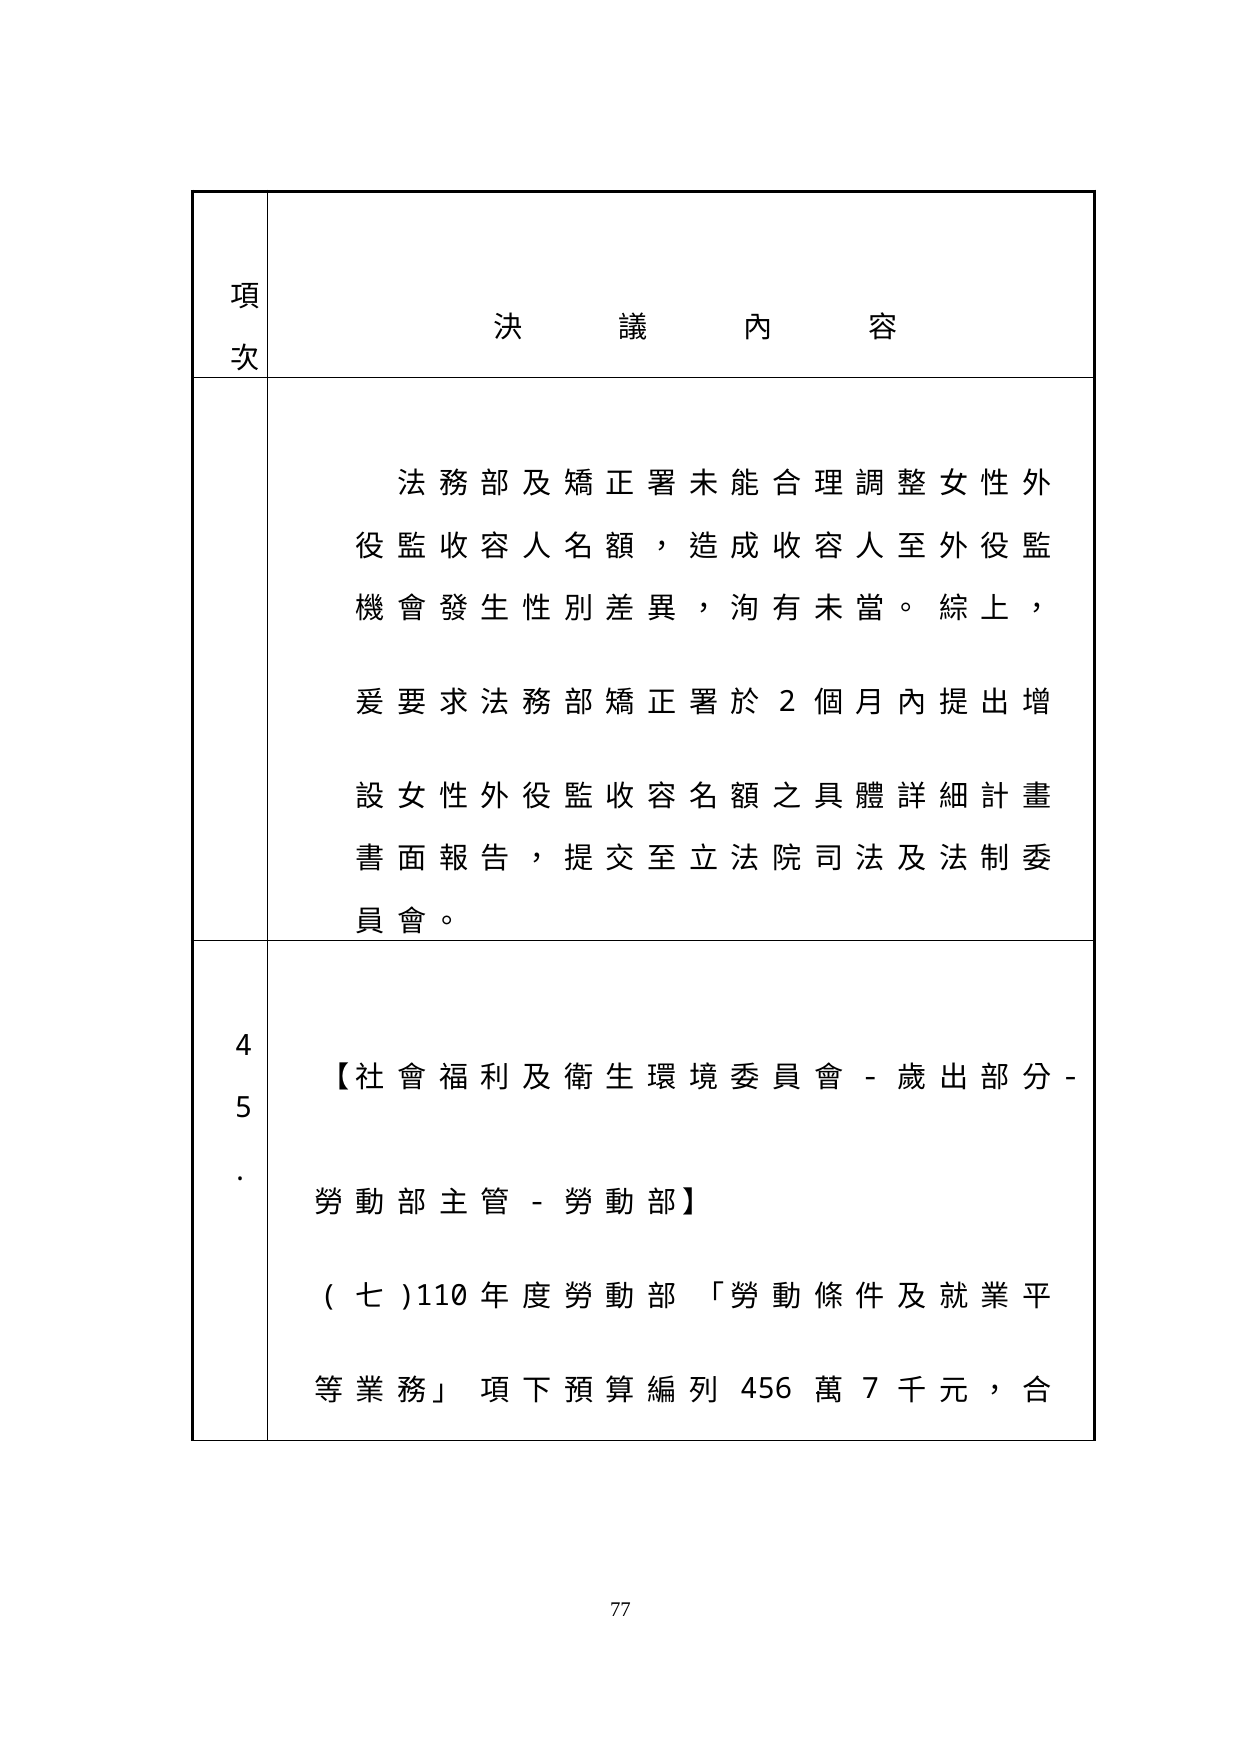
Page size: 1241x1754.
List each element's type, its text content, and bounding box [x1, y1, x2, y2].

table_header 項次 [194, 193, 267, 377]
table_cell 法務部及矯正署未能合理調整女性外役監收容人名額，造成收容人至外役監機會發生性別差異，洵有未當。綜上，爰要求法務部矯正署於2個月內提出增設女性外役監收容名額之具體詳細計畫書面報告，提交至立法院司法及法制委員會。 [268, 378, 1093, 939]
table_cell [194, 378, 267, 939]
table_cell 45. [194, 941, 267, 1439]
table_cell 【社會福利及衛生環境委員會-歲出部分-勞動部主管-勞動部】 (七)110年度勞動部「勞動條件及就業平等業務」項下預算編列456萬7千元，合 [268, 941, 1093, 1439]
table_header 決 議 內 容 [268, 193, 1093, 377]
